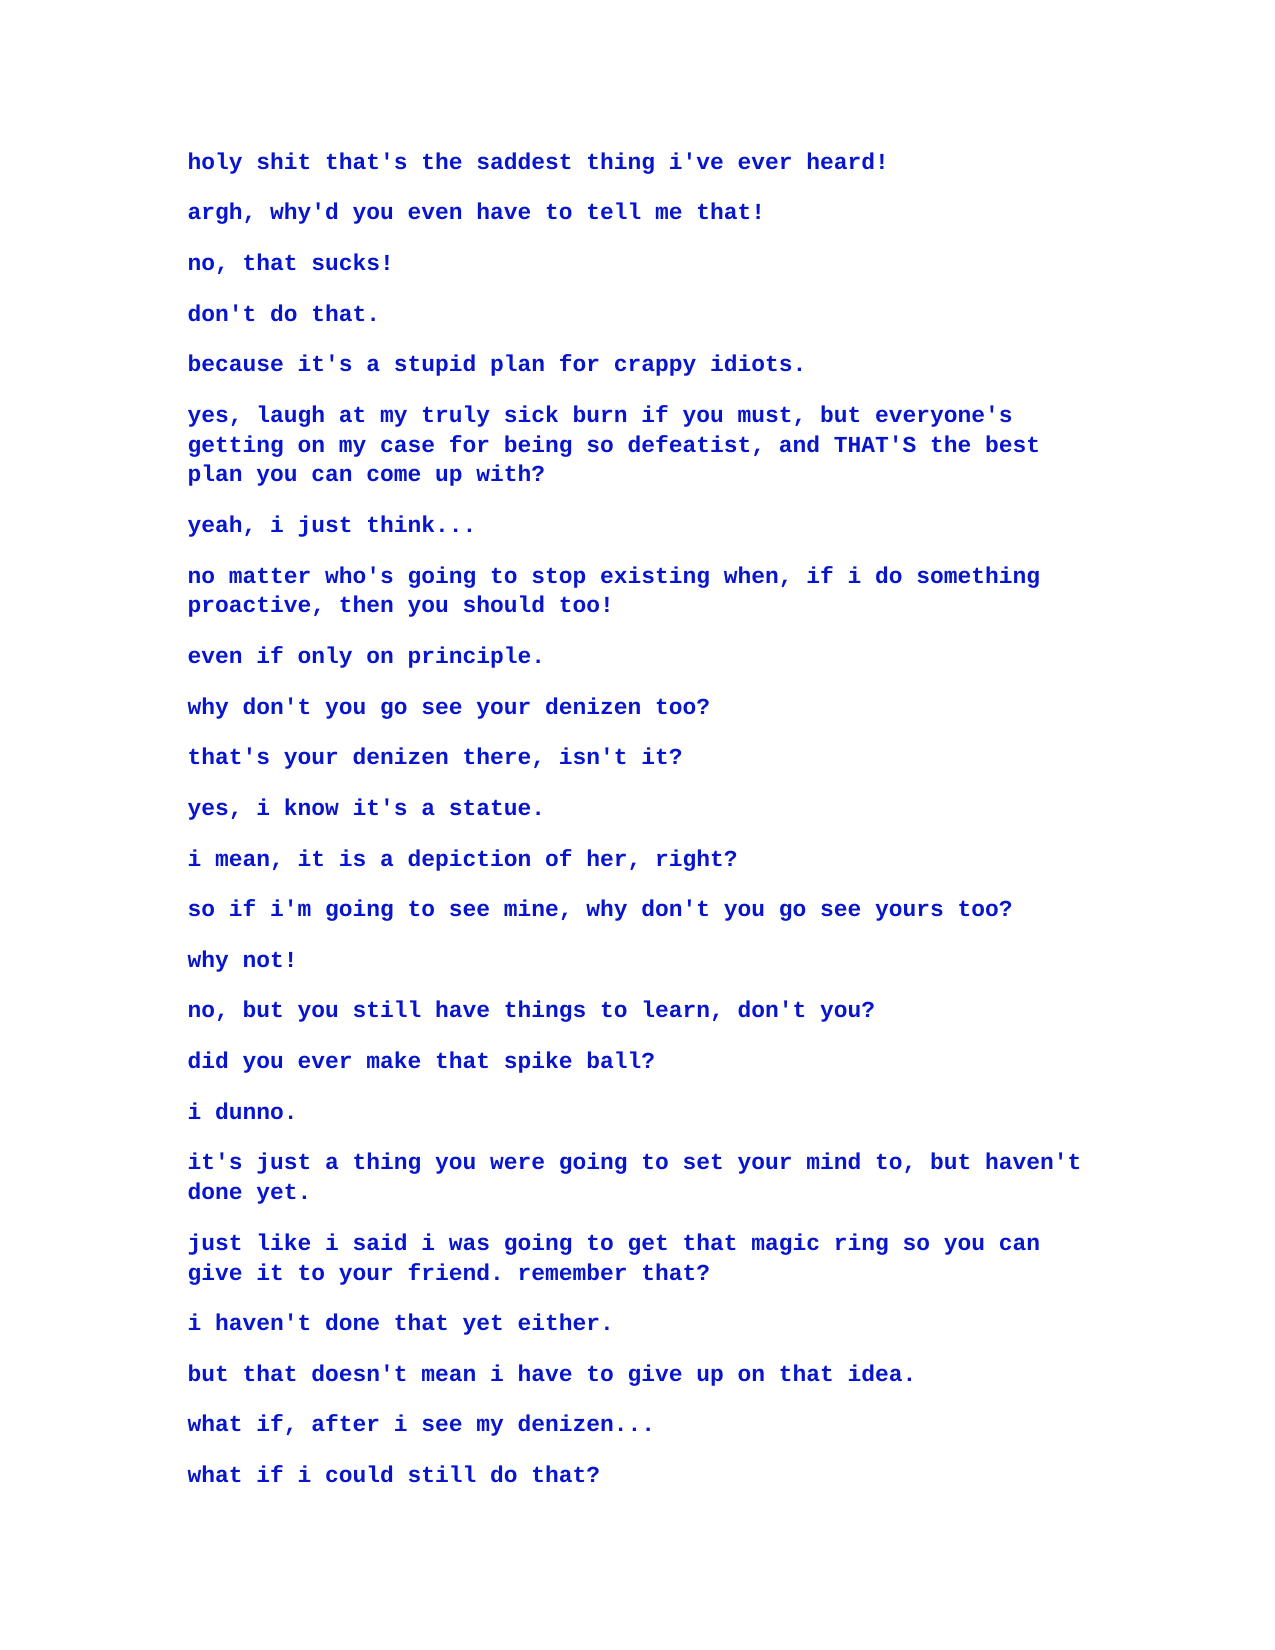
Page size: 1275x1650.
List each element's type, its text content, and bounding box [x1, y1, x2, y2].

text but that doesn't mean i have to give up on that idea. [187, 1362, 1087, 1388]
text yes, laugh at my truly sick burn if you must, but everyone's getting on my case for being so defeatist, and THAT'S the best plan you can come up with? [187, 403, 1087, 489]
text yeah, i just think... [187, 513, 1087, 539]
text even if only on principle. [187, 644, 1087, 670]
text why don't you go see your denizen too? [187, 695, 1087, 721]
text what if i could still do that? [187, 1463, 1087, 1489]
text yes, i know it's a statue. [187, 796, 1087, 822]
text holy shit that's the saddest thing i've ever heard! [187, 150, 1087, 176]
text no, but you still have things to learn, don't you? [187, 999, 1087, 1025]
text so if i'm going to see mine, why don't you go see yours too? [187, 897, 1087, 923]
text no matter who's going to stop existing when, if i do something proactive, then you should too! [187, 564, 1087, 620]
text that's your denizen there, isn't it? [187, 746, 1087, 772]
text it's just a thing you were going to set your mind to, but haven't done yet. [187, 1151, 1087, 1206]
text don't do that. [187, 302, 1087, 328]
text i dunno. [187, 1100, 1087, 1126]
text just like i said i was going to get that magic ring so you can give it to your friend. remember that? [187, 1231, 1087, 1287]
text because it's a stupid plan for crappy idiots. [187, 352, 1087, 378]
text argh, why'd you even have to tell me that! [187, 201, 1087, 227]
text did you ever make that spike ball? [187, 1049, 1087, 1075]
text what if, after i see my denizen... [187, 1413, 1087, 1439]
text no, that sucks! [187, 251, 1087, 277]
text i mean, it is a depiction of her, right? [187, 847, 1087, 873]
text i haven't done that yet either. [187, 1311, 1087, 1337]
text why not! [187, 948, 1087, 974]
